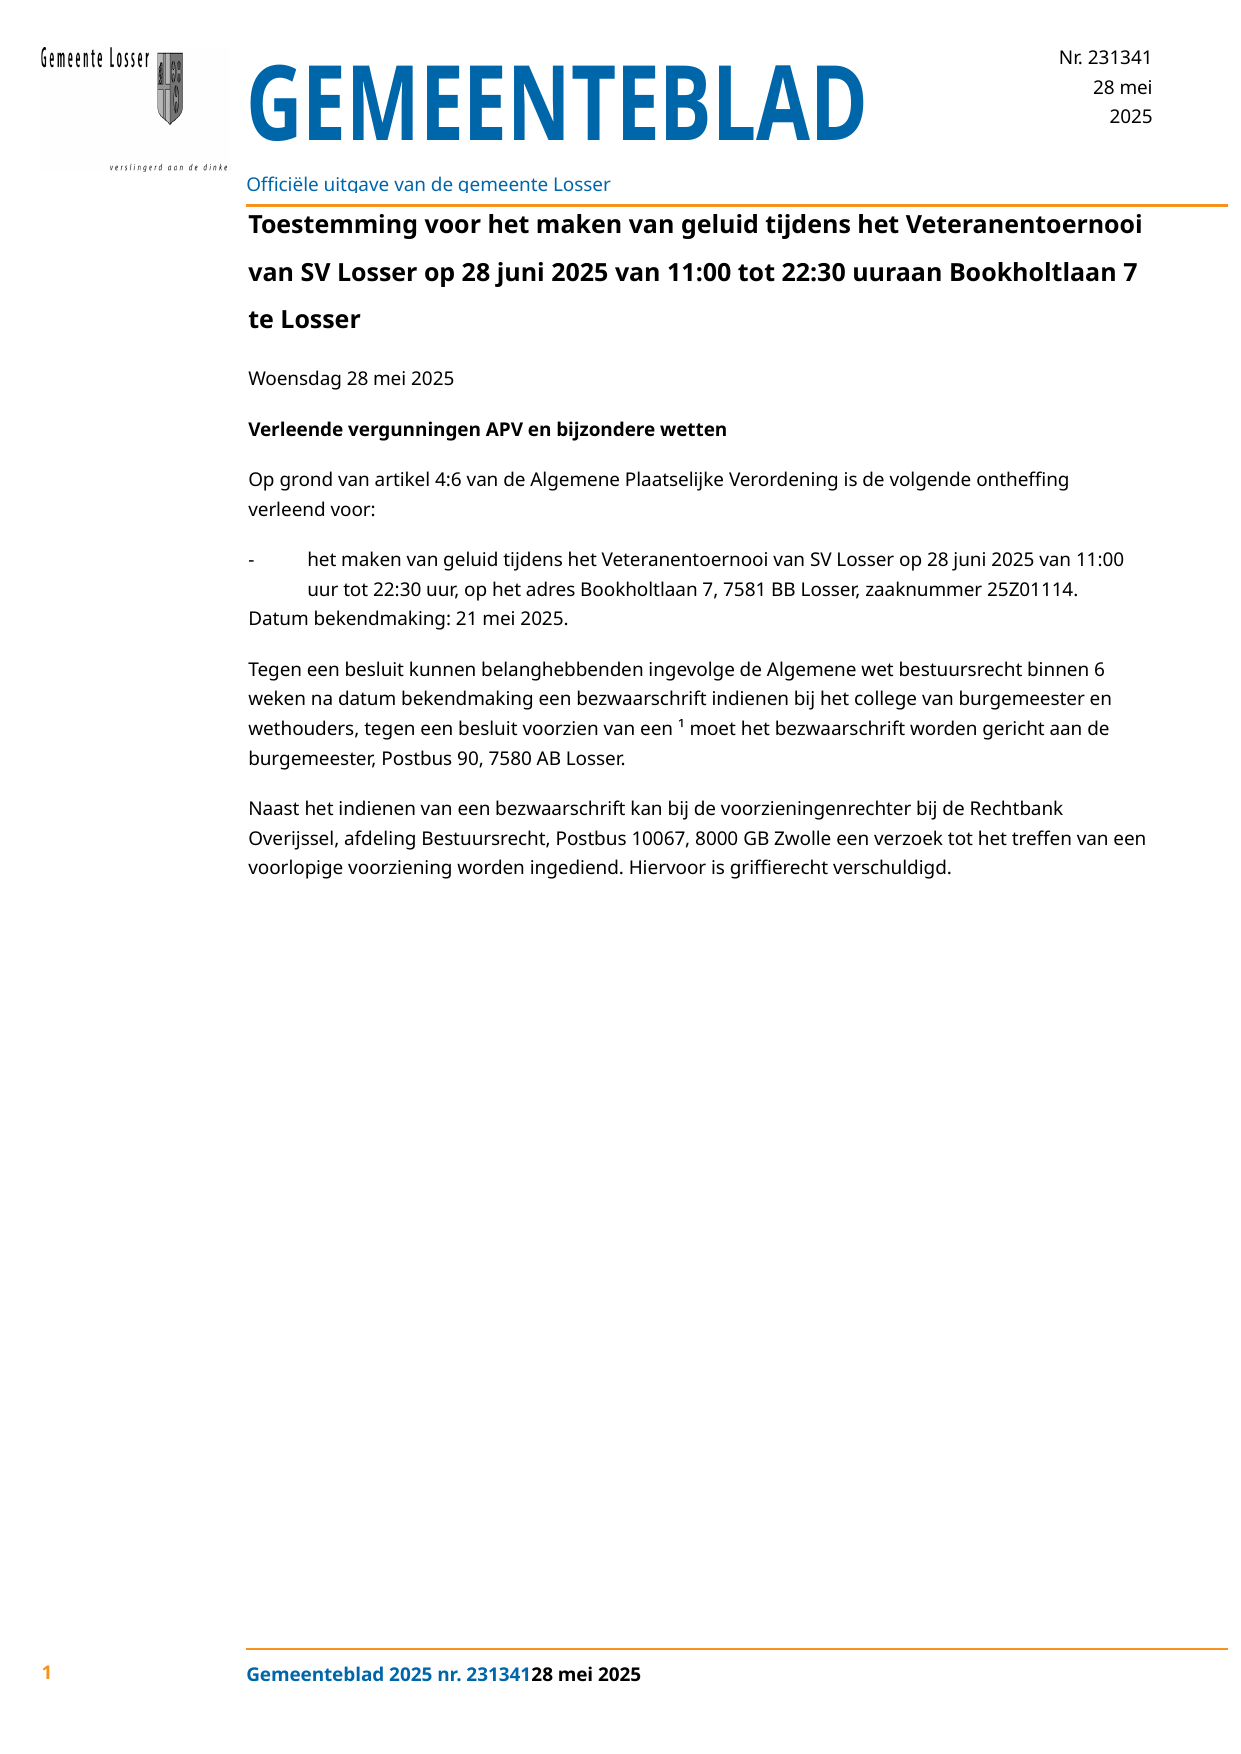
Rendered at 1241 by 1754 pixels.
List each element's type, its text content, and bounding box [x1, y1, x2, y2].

text Op grond van artikel 4:6 van de Algemene Plaatselijke Verordening is de volgende ontheffing verleend voor: [248, 466, 1152, 522]
text Tegen een besluit kunnen belanghebbenden ingevolge de Algemene wet bestuursrecht binnen 6 weken na datum bekendmaking een bezwaarschrift indienen bij het college van burgemeester en wethouders, tegen een besluit voorzien van een ¹ moet het bezwaarschrift worden gericht aan de burgemeester, Postbus 90, 7580 AB Losser. [248, 656, 1152, 770]
text Verleende vergunningen APV en bijzondere wetten [248, 416, 1152, 442]
text Toestemming voor het maken van geluid tijdens het Veteranentoernooi van SV Losser op 28 juni 2025 van 11:00 tot 22:30 uuraan Bookholtlaan 7 te Losser [248, 207, 1152, 336]
picture [41, 47, 231, 172]
text Naast het indienen van een bezwaarschrift kan bij de voorzieningenrechter bij de Rechtbank Overijssel, afdeling Bestuursrecht, Postbus 10067, 8000 GB Zwolle een verzoek tot het treffen van een voorlopige voorziening worden ingediend. Hiervoor is griffierecht verschuldigd. [248, 795, 1152, 880]
list het maken van geluid tijdens het Veteranentoernooi van SV Losser op 28 juni 2025 van 11:00 uur tot 22:30 uur, op het adres Bookholtlaan 7, 7581 BB Losser, zaaknummer 25Z01114. [248, 546, 1152, 602]
text Woensdag 28 mei 2025 [248, 366, 1152, 391]
text Datum bekendmaking: 21 mei 2025. [248, 606, 1152, 631]
